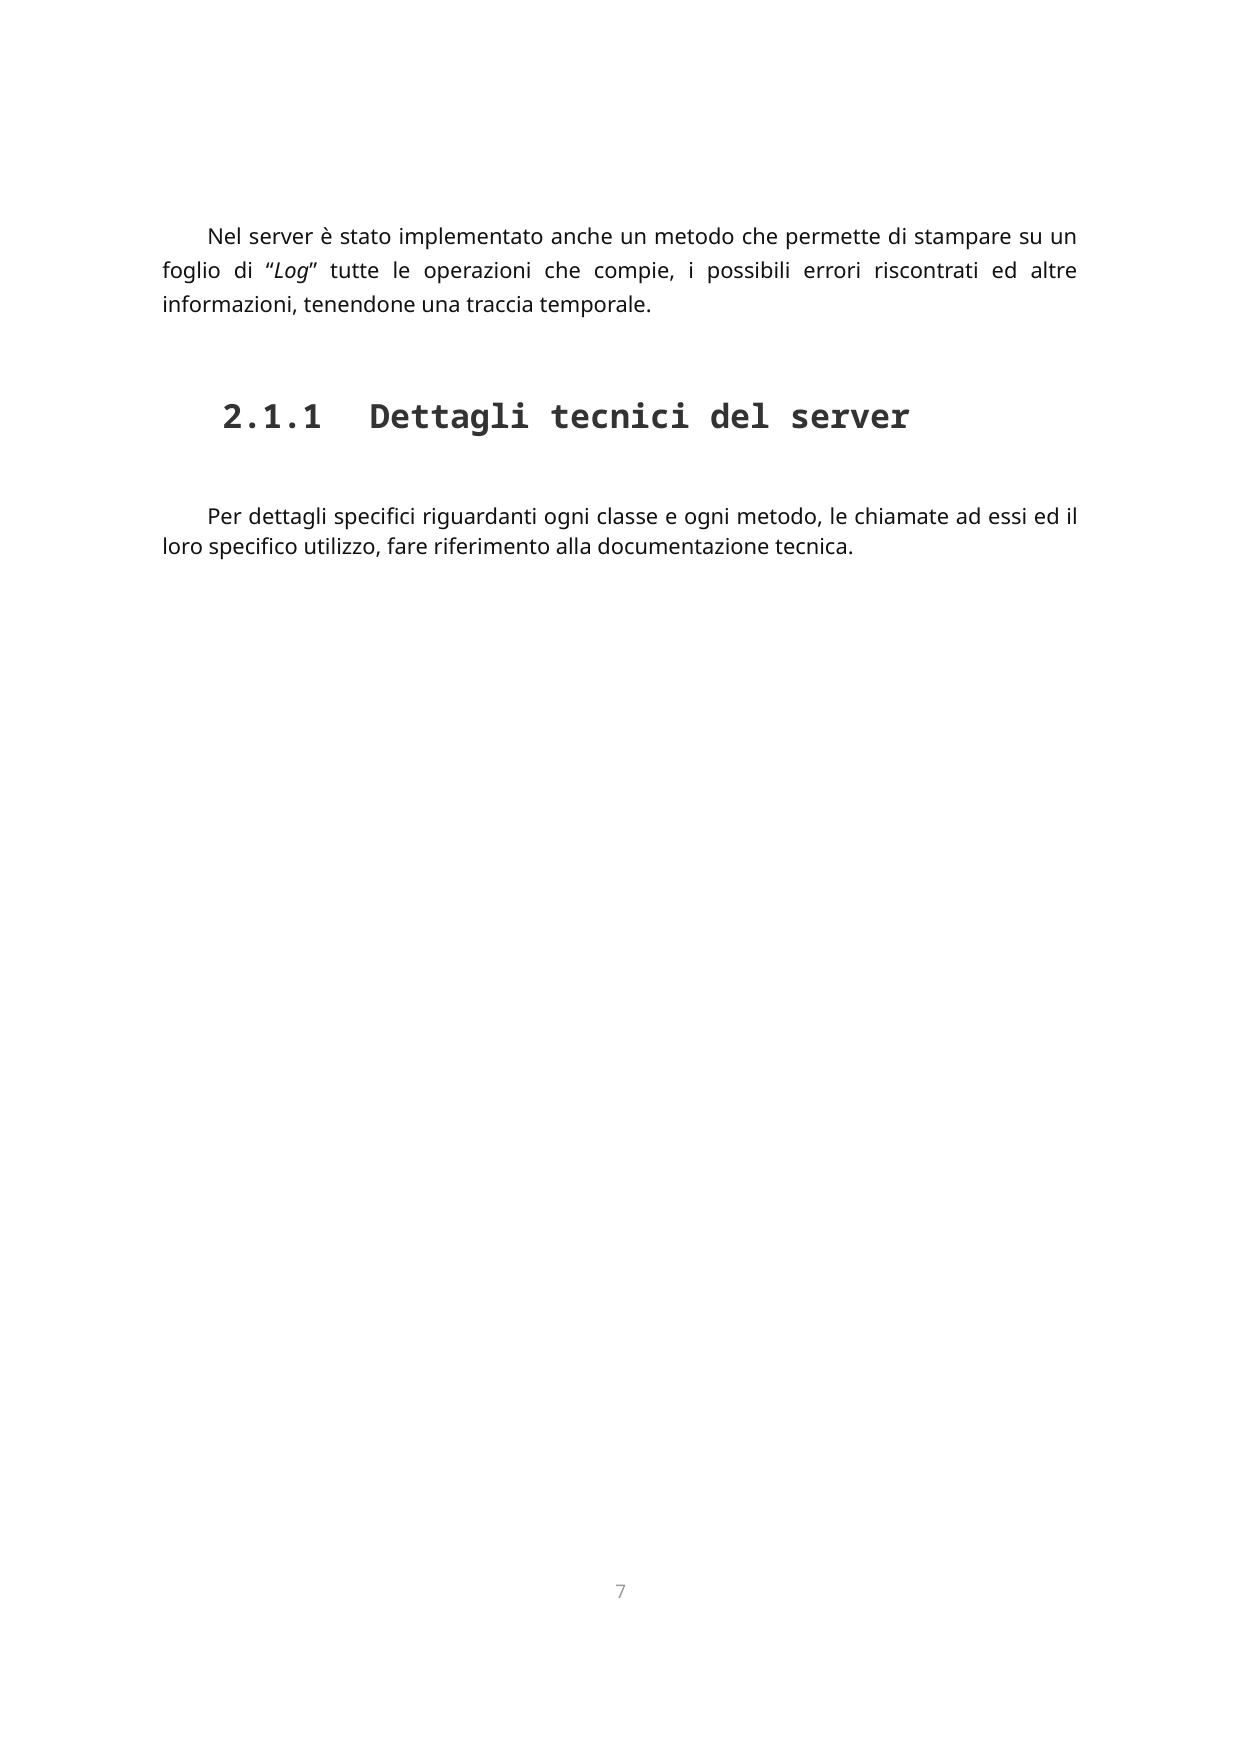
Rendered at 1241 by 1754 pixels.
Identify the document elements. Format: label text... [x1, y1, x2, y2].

text Nel server è stato implementato anche un metodo che permette di stampare su un foglio di “Log” tutte le operazioni che compie, i possibili errori riscontrati ed altre informazioni, tenendone una traccia temporale. [162, 221, 1078, 319]
subtitle Dettagli tecnici del server [222, 392, 1078, 438]
text Per dettagli specifici riguardanti ogni classe e ogni metodo, le chiamate ad essi ed il loro specifico utilizzo, fare riferimento alla documentazione tecnica. [162, 501, 1078, 560]
